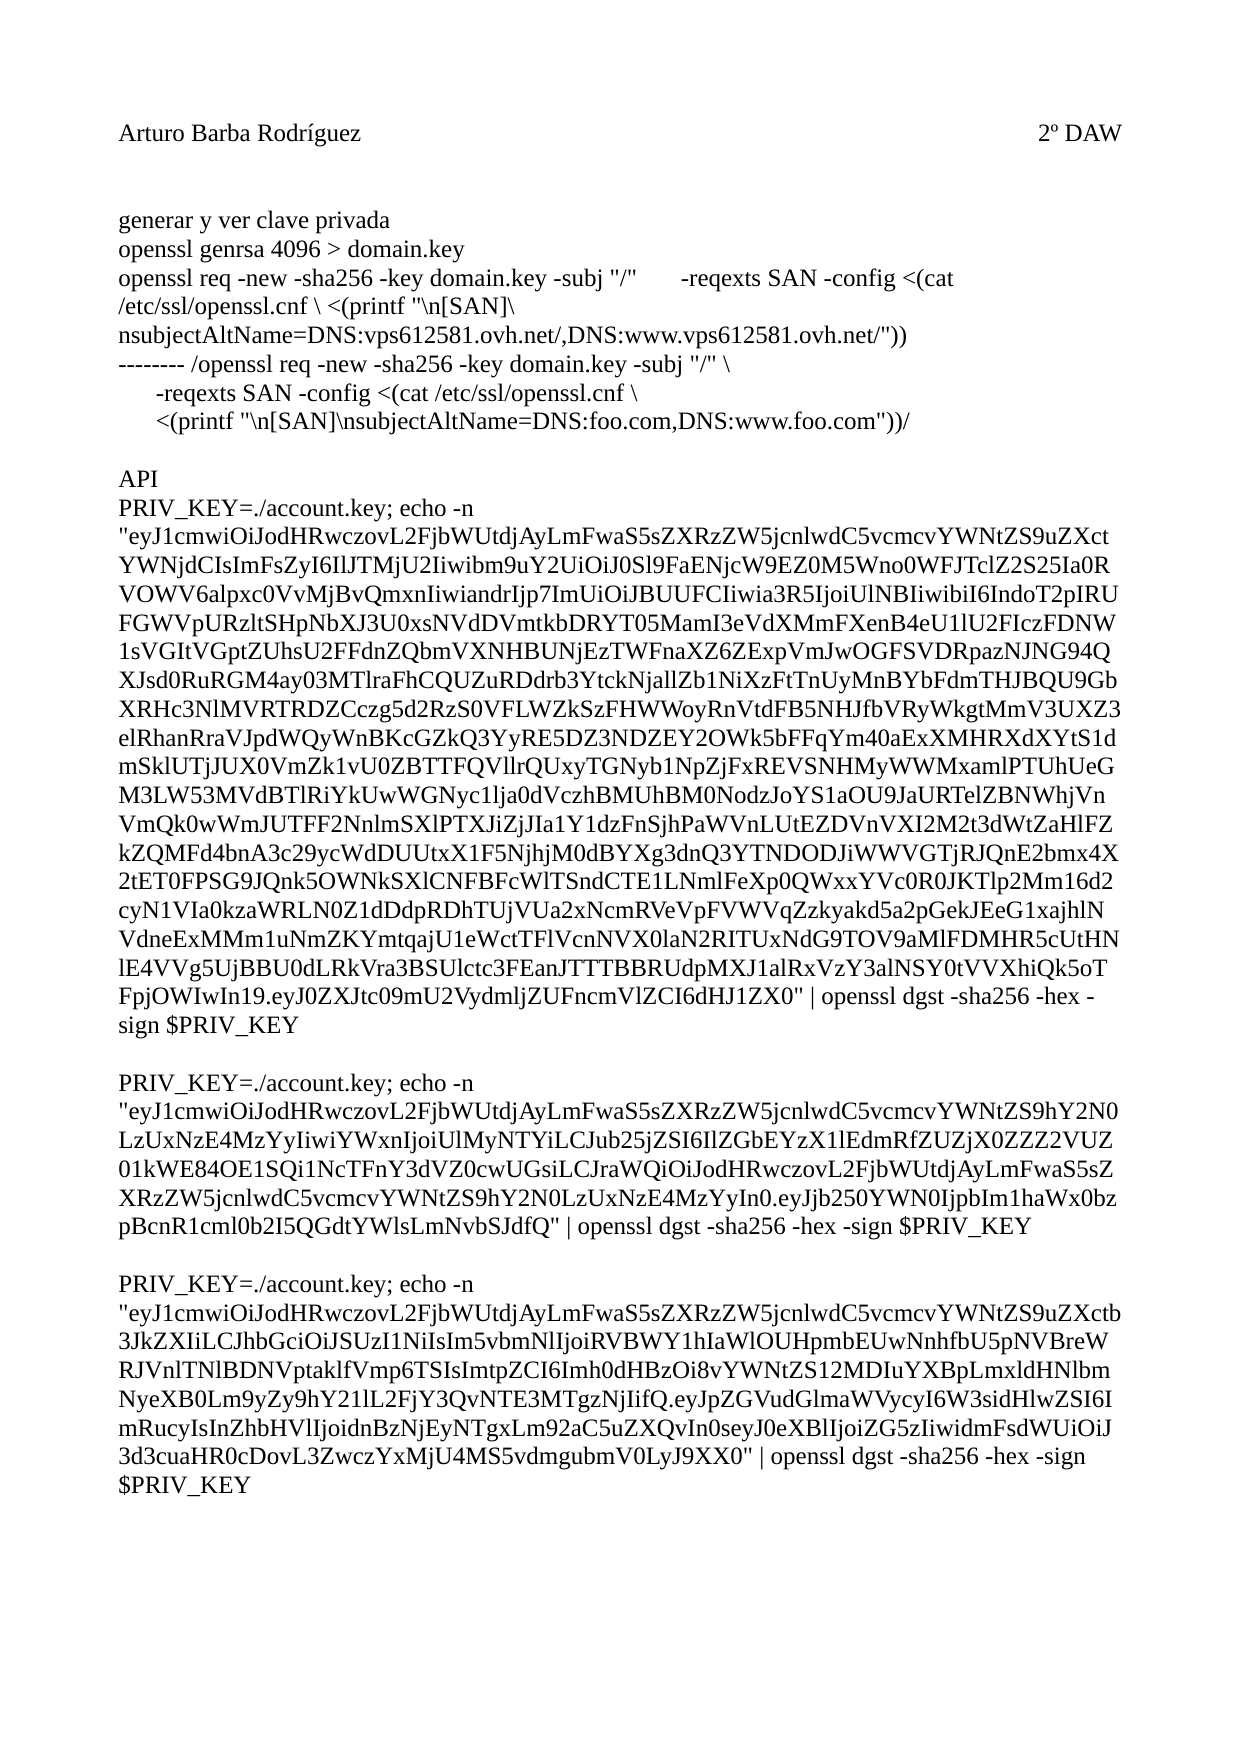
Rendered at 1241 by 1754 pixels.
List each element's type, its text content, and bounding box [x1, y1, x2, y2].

text PRIV_KEY=./account.key; echo -n "eyJ1cmwiOiJodHRwczovL2FjbWUtdjAyLmFwaS5sZXRzZW5jcnlwdC5vcmcvYWNtZS9hY2N0LzUxNzE4MzYyIiwiYWxnIjoiUlMyNTYiLCJub25jZSI6IlZGbEYzX1lEdmRfZUZjX0ZZZ2VUZ01kWE84OE1SQi1NcTFnY3dVZ0cwUGsiLCJraWQiOiJodHRwczovL2FjbWUtdjAyLmFwaS5sZXRzZW5jcnlwdC5vcmcvYWNtZS9hY2N0LzUxNzE4MzYyIn0.eyJjb250YWN0IjpbIm1haWx0bzpBcnR1cml0b2I5QGdtYWlsLmNvbSJdfQ" | openssl dgst -sha256 -hex -sign $PRIV_KEY [118, 1068, 1122, 1240]
text openssl genrsa 4096 > domain.key [118, 234, 1122, 263]
text -------- /openssl req -new -sha256 -key domain.key -subj "/" \ [118, 349, 1122, 378]
text generar y ver clave privada [118, 205, 1122, 234]
text -reqexts SAN -config <(cat /etc/ssl/openssl.cnf \ [118, 378, 1122, 406]
text <(printf "\n[SAN]\nsubjectAltName=DNS:foo.com,DNS:www.foo.com"))/ [118, 406, 1122, 435]
text API [118, 464, 1122, 493]
text PRIV_KEY=./account.key; echo -n "eyJ1cmwiOiJodHRwczovL2FjbWUtdjAyLmFwaS5sZXRzZW5jcnlwdC5vcmcvYWNtZS9uZXctb3JkZXIiLCJhbGciOiJSUzI1NiIsIm5vbmNlIjoiRVBWY1hIaWlOUHpmbEUwNnhfbU5pNVBreWRJVnlTNlBDNVptaklfVmp6TSIsImtpZCI6Imh0dHBzOi8vYWNtZS12MDIuYXBpLmxldHNlbmNyeXB0Lm9yZy9hY21lL2FjY3QvNTE3MTgzNjIifQ.eyJpZGVudGlmaWVycyI6W3sidHlwZSI6ImRucyIsInZhbHVlIjoidnBzNjEyNTgxLm92aC5uZXQvIn0seyJ0eXBlIjoiZG5zIiwidmFsdWUiOiJ3d3cuaHR0cDovL3ZwczYxMjU4MS5vdmgubmV0LyJ9XX0" | openssl dgst -sha256 -hex -sign $PRIV_KEY [118, 1269, 1122, 1499]
text PRIV_KEY=./account.key; echo -n "eyJ1cmwiOiJodHRwczovL2FjbWUtdjAyLmFwaS5sZXRzZW5jcnlwdC5vcmcvYWNtZS9uZXctYWNjdCIsImFsZyI6IlJTMjU2Iiwibm9uY2UiOiJ0Sl9FaENjcW9EZ0M5Wno0WFJTclZ2S25Ia0RVOWV6alpxc0VvMjBvQmxnIiwiandrIjp7ImUiOiJBUUFCIiwia3R5IjoiUlNBIiwibiI6IndoT2pIRUFGWVpURzltSHpNbXJ3U0xsNVdDVmtkbDRYT05MamI3eVdXMmFXenB4eU1lU2FIczFDNW1sVGItVGptZUhsU2FFdnZQbmVXNHBUNjEzTWFnaXZ6ZExpVmJwOGFSVDRpazNJNG94QXJsd0RuRGM4ay03MTlraFhCQUZuRDdrb3YtckNjallZb1NiXzFtTnUyMnBYbFdmTHJBQU9GbXRHc3NlMVRTRDZCczg5d2RzS0VFLWZkSzFHWWoyRnVtdFB5NHJfbVRyWkgtMmV3UXZ3elRhanRraVJpdWQyWnBKcGZkQ3YyRE5DZ3NDZEY2OWk5bFFqYm40aExXMHRXdXYtS1dmSklUTjJUX0VmZk1vU0ZBTTFQVllrQUxyTGNyb1NpZjFxREVSNHMyWWMxamlPTUhUeGM3LW53MVdBTlRiYkUwWGNyc1lja0dVczhBMUhBM0NodzJoYS1aOU9JaURTelZBNWhjVnVmQk0wWmJUTFF2NnlmSXlPTXJiZjJIa1Y1dzFnSjhPaWVnLUtEZDVnVXI2M2t3dWtZaHlFZkZQMFd4bnA3c29ycWdDUUtxX1F5NjhjM0dBYXg3dnQ3YTNDODJiWWVGTjRJQnE2bmx4X2tET0FPSG9JQnk5OWNkSXlCNFBFcWlTSndCTE1LNmlFeXp0QWxxYVc0R0JKTlp2Mm16d2cyN1VIa0kzaWRLN0Z1dDdpRDhTUjVUa2xNcmRVeVpFVWVqZzkyakd5a2pGekJEeG1xajhlNVdneExMMm1uNmZKYmtqajU1eWctTFlVcnNVX0laN2RITUxNdG9TOV9aMlFDMHR5cUtHNlE4VVg5UjBBU0dLRkVra3BSUlctc3FEanJTTTBBRUdpMXJ1alRxVzY3alNSY0tVVXhiQk5oTFpjOWIwIn19.eyJ0ZXJtc09mU2VydmljZUFncmVlZCI6dHJ1ZX0" | openssl dgst -sha256 -hex -sign $PRIV_KEY [118, 493, 1122, 1039]
text openssl req -new -sha256 -key domain.key -subj "/" -reqexts SAN -config <(cat /etc/ssl/openssl.cnf \ <(printf "\n[SAN]\nsubjectAltName=DNS:vps612581.ovh.net/,DNS:www.vps612581.ovh.net/")) [118, 263, 1122, 349]
